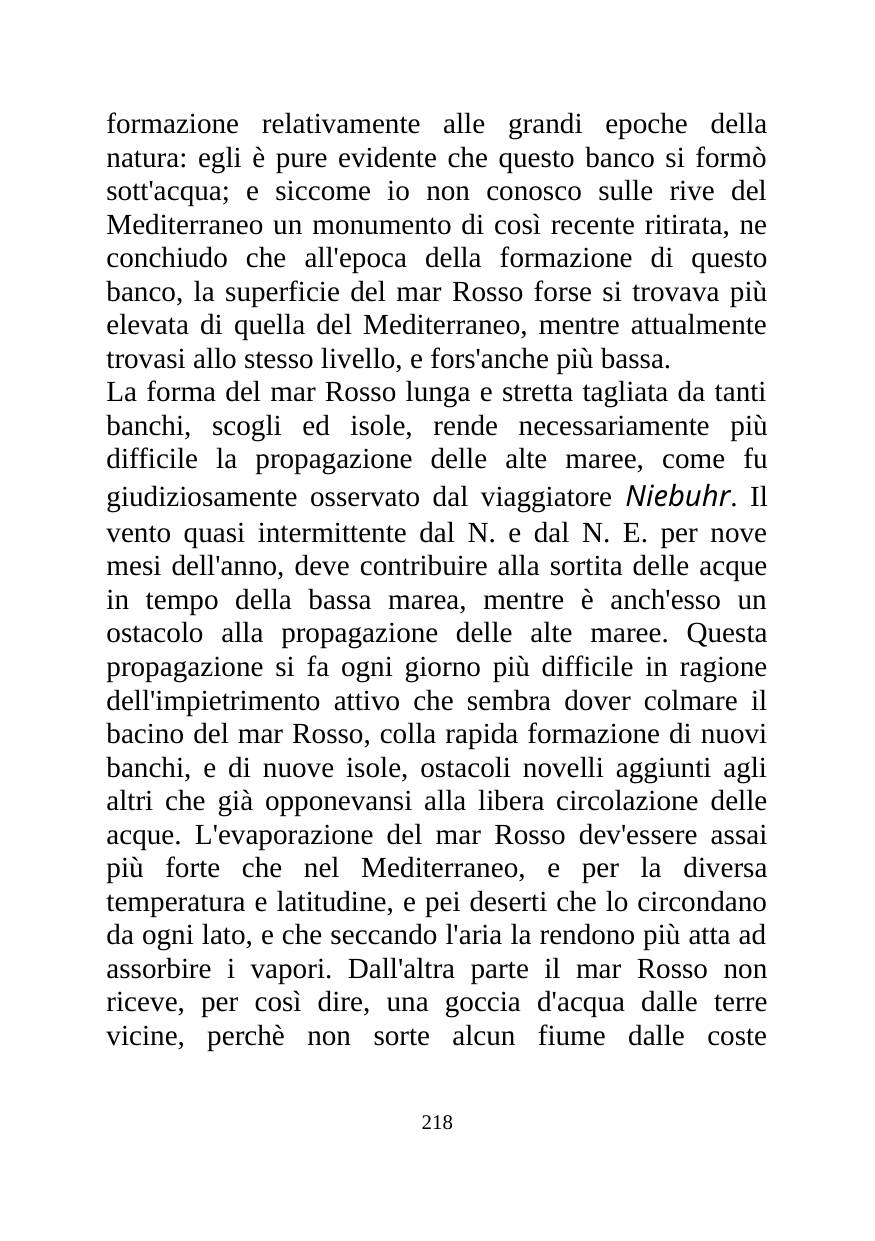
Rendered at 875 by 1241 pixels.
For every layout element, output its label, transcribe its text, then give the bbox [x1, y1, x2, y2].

text La forma del mar Rosso lunga e stretta tagliata da tanti banchi, scogli ed isole, rende necessariamente più difficile la propagazione delle alte maree, come fu giudiziosamente osservato dal viaggiatore Niebuhr. Il vento quasi intermittente dal N. e dal N. E. per nove mesi dell'anno, deve contribuire alla sortita delle acque in tempo della bassa marea, mentre è anch'esso un ostacolo alla propagazione delle alte maree. Questa propagazione si fa ogni giorno più difficile in ragione dell'impietrimento attivo che sembra dover colmare il bacino del mar Rosso, colla rapida formazione di nuovi banchi, e di nuove isole, ostacoli novelli aggiunti agli altri che già opponevansi alla libera circolazione delle acque. L'evaporazione del mar Rosso dev'essere assai più forte che nel Mediterraneo, e per la diversa temperatura e latitudine, e pei deserti che lo circondano da ogni lato, e che seccando l'aria la rendono più atta ad assorbire i vapori. Dall'altra parte il mar Rosso non riceve, per così dire, una goccia d'acqua dalle terre vicine, perchè non sorte alcun fiume dalle coste [106, 374, 768, 1052]
text formazione relativamente alle grandi epoche della natura: egli è pure evidente che questo banco si formò sott'acqua; e siccome io non conosco sulle rive del Mediterraneo un monumento di così recente ritirata, ne conchiudo che all'epoca della formazione di questo banco, la superficie del mar Rosso forse si trovava più elevata di quella del Mediterraneo, mentre attualmente trovasi allo stesso livello, e fors'anche più bassa. [106, 106, 768, 374]
